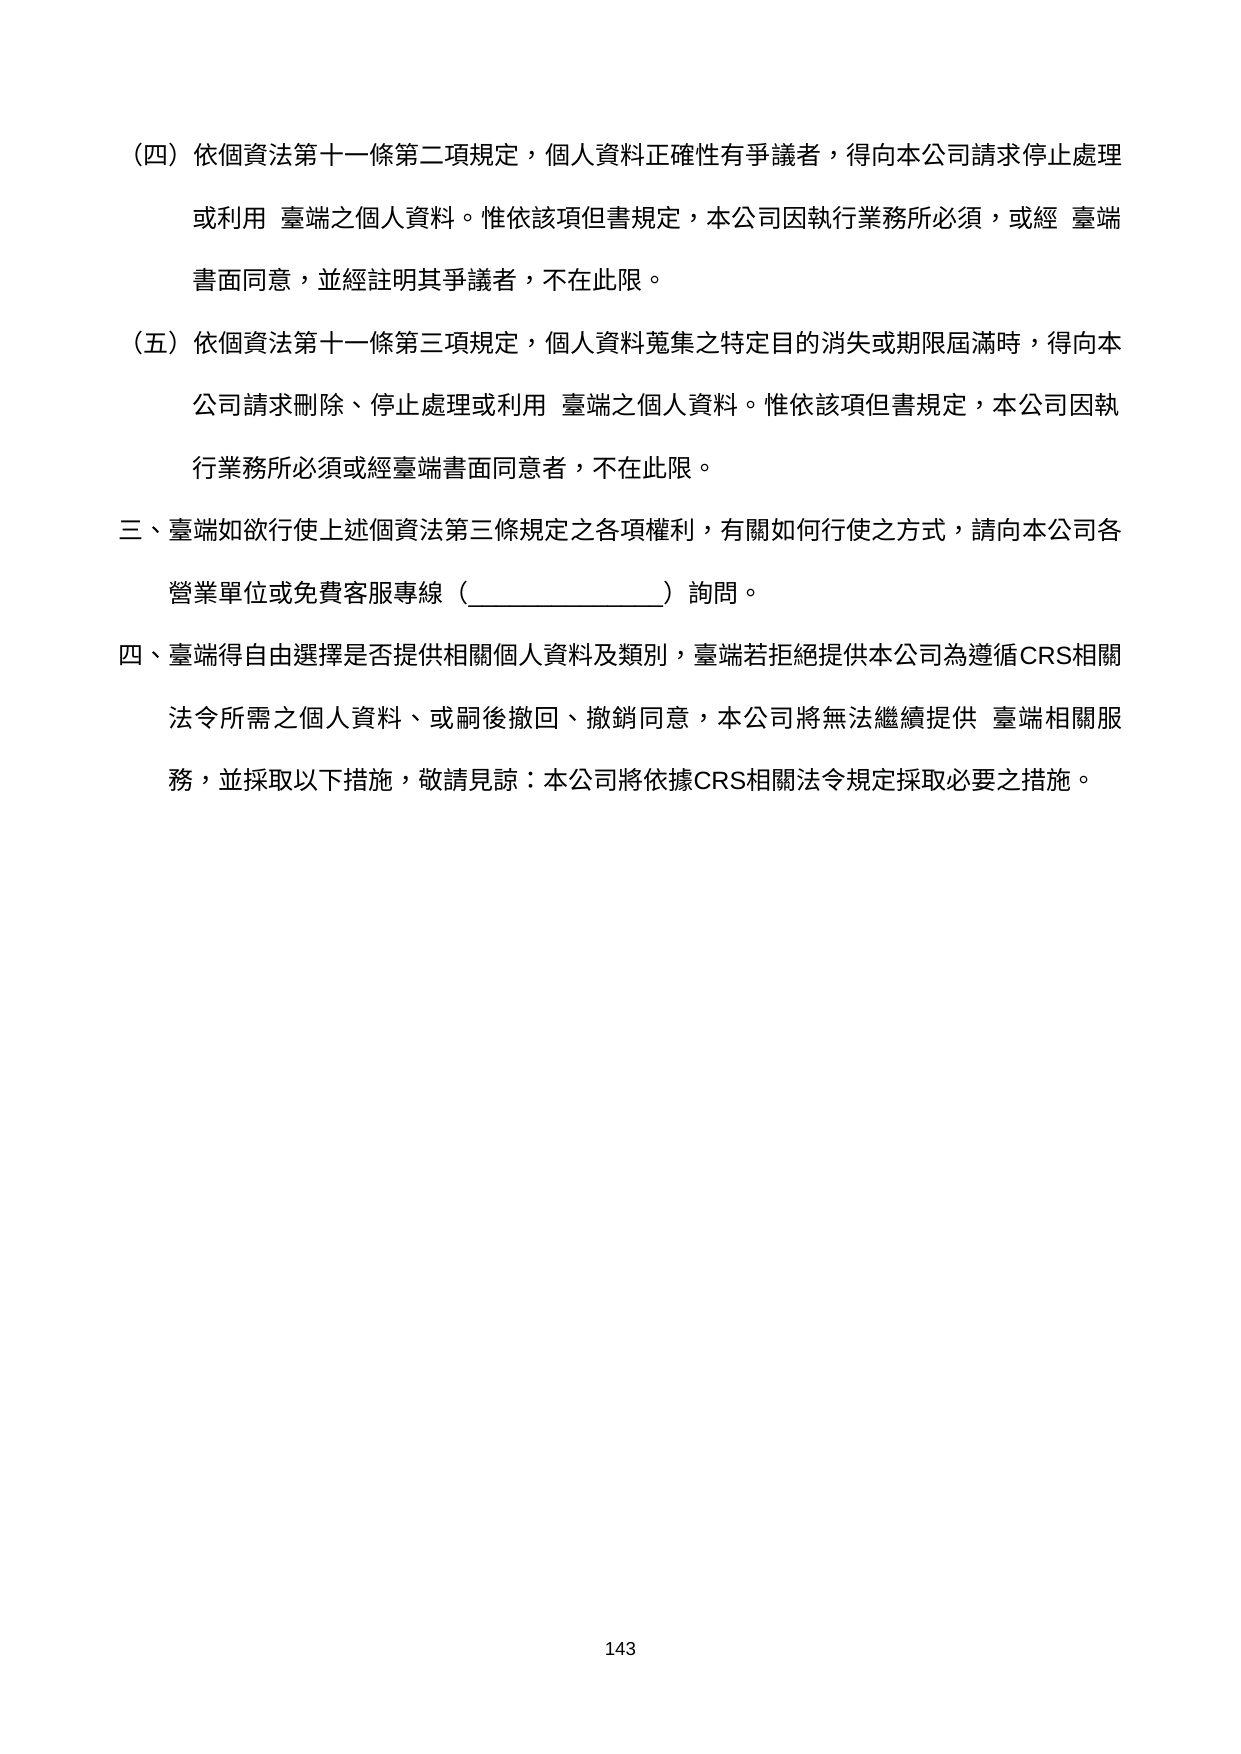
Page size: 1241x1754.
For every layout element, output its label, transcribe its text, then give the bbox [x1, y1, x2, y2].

text （五）依個資法第十一條第三項規定，個人資料蒐集之特定目的消失或期限屆滿時，得向本公司請求刪除、停止處理或利用 臺端之個人資料。惟依該項但書規定，本公司因執行業務所必須或經臺端書面同意者，不在此限。 [118, 300, 1122, 487]
text 四、臺端得自由選擇是否提供相關個人資料及類別，臺端若拒絕提供本公司為遵循CRS相關法令所需之個人資料、或嗣後撤回、撤銷同意，本公司將無法繼續提供 臺端相關服務，並採取以下措施，敬請見諒：本公司將依據CRS相關法令規定採取必要之措施。 [118, 612, 1122, 800]
text 三、臺端如欲行使上述個資法第三條規定之各項權利，有關如何行使之方式，請向本公司各營業單位或免費客服專線（______________）詢問。 [118, 487, 1122, 612]
text （四）依個資法第十一條第二項規定，個人資料正確性有爭議者，得向本公司請求停止處理或利用 臺端之個人資料。惟依該項但書規定，本公司因執行業務所必須，或經 臺端書面同意，並經註明其爭議者，不在此限。 [118, 112, 1122, 300]
